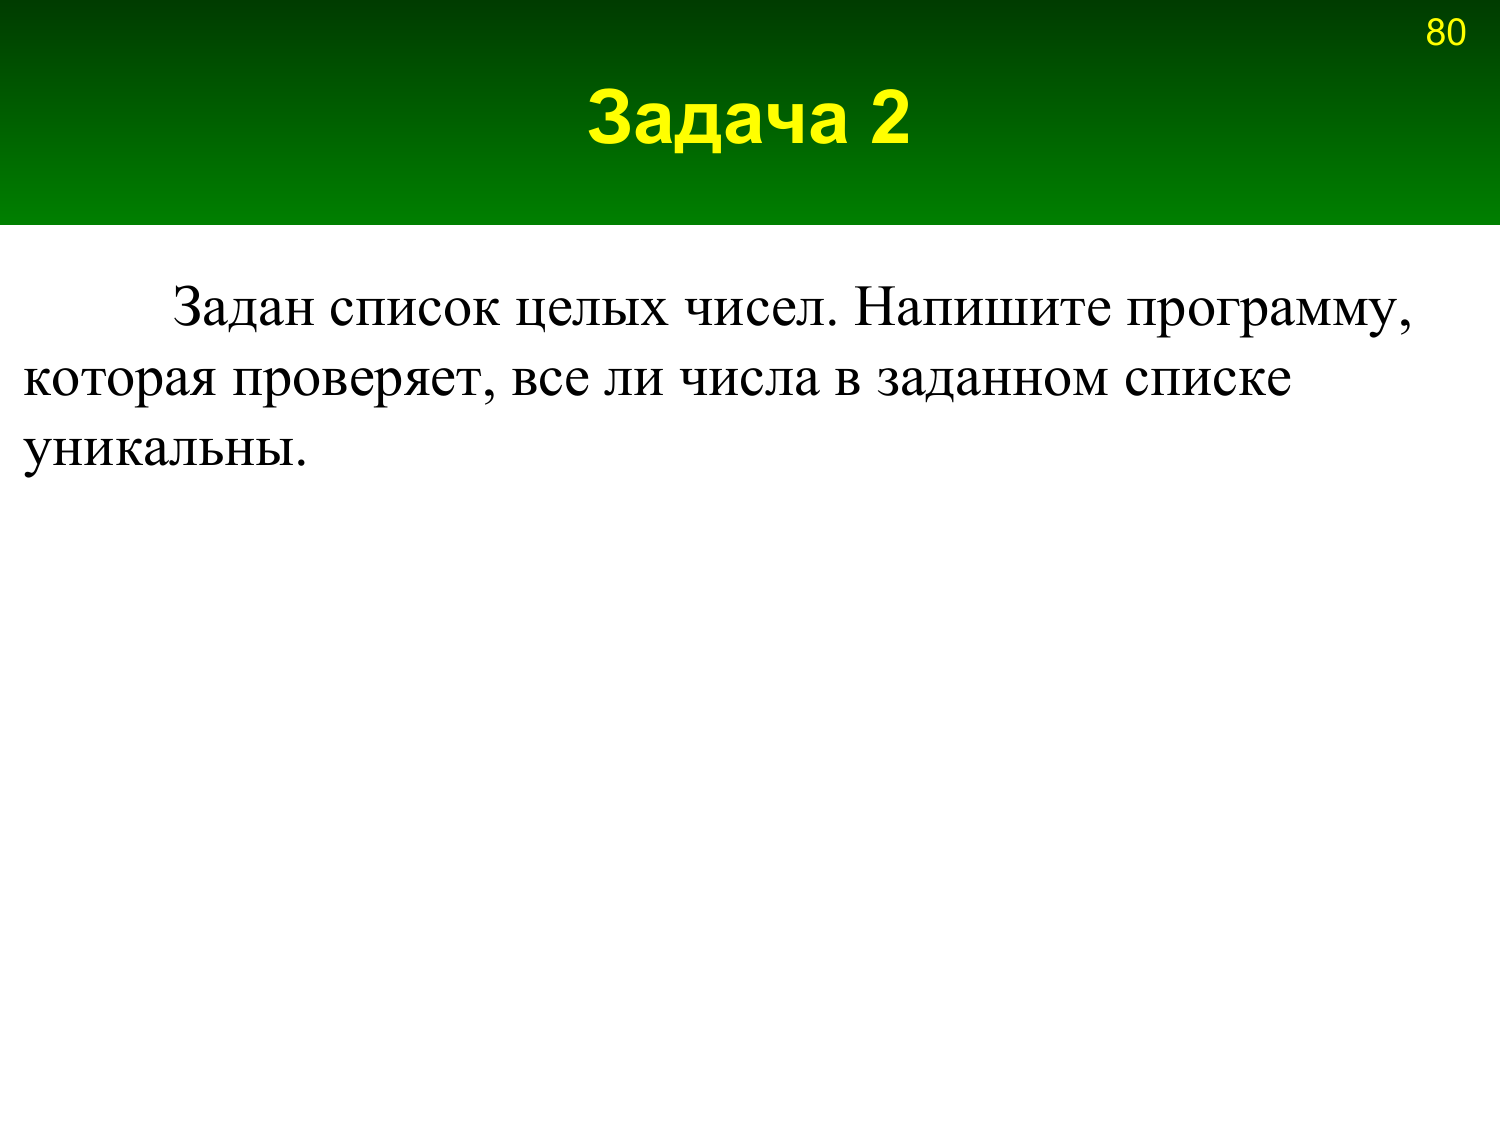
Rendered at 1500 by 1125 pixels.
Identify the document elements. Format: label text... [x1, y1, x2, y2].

title Задача 2 [75, 11, 1426, 215]
text_box Задан список целых чисел. Напишите программу, которая проверяет, все ли числа в заданном списке уникальны. [23, 259, 1465, 575]
